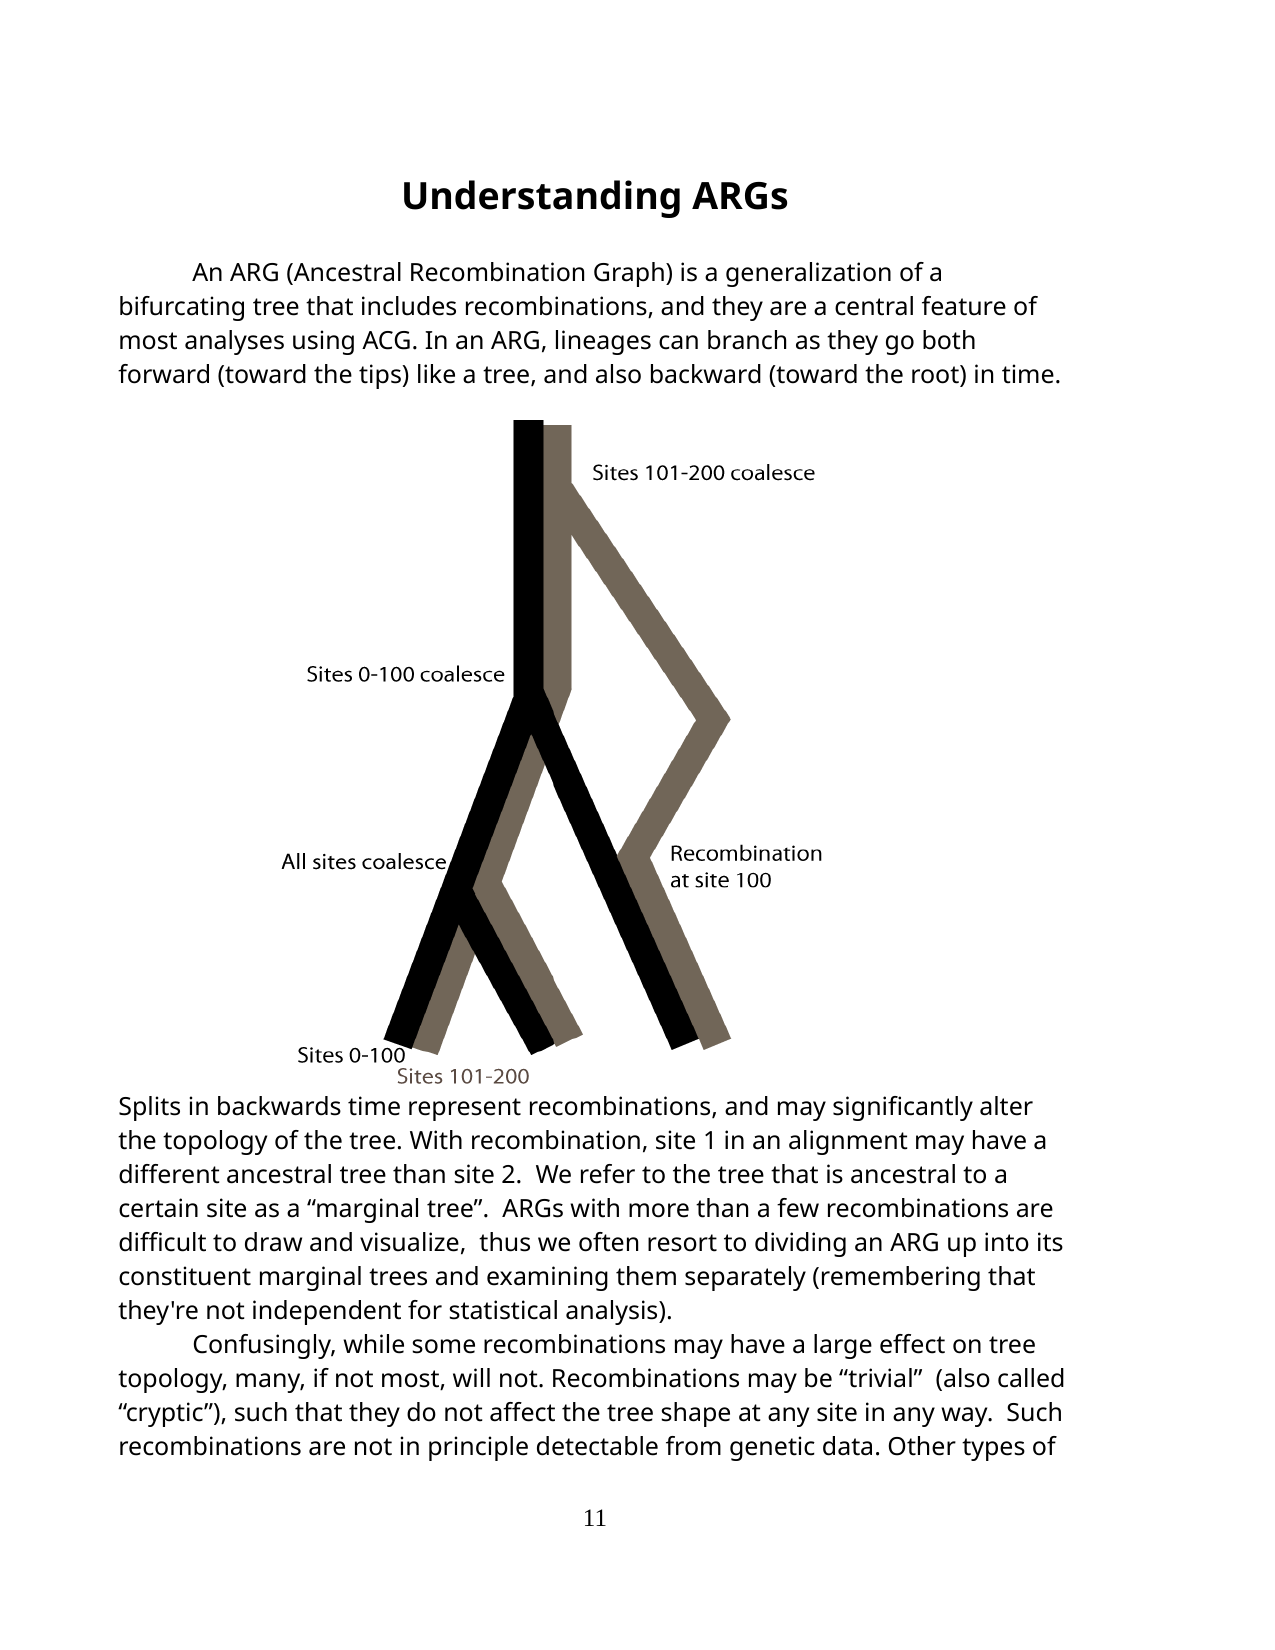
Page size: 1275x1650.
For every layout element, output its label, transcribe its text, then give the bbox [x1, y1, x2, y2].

text Confusingly, while some recombinations may have a large effect on tree topology, many, if not most, will not. Recombinations may be “trivial” (also called “cryptic”), such that they do not affect the tree shape at any site in any way. Such recombinations are not in principle detectable from genetic data. Other types of [118, 1327, 1071, 1463]
text An ARG (Ancestral Recombination Graph) is a generalization of a bifurcating tree that includes recombinations, and they are a central feature of most analyses using ACG. In an ARG, lineages can branch as they go both forward (toward the tips) like a tree, and also backward (toward the root) in time. Splits in backwards time represent recombinations, and may significantly alter the topology of the tree. With recombination, site 1 in an alignment may have a different ancestral tree than site 2. We refer to the tree that is ancestral to a certain site as a “marginal tree”. ARGs with more than a few recombinations are difficult to draw and visualize, thus we often resort to dividing an ARG up into its constituent marginal trees and examining them separately (remembering that they're not independent for statistical analysis). [118, 254, 1071, 1327]
picture [281, 420, 827, 1089]
text Understanding ARGs [118, 169, 1071, 220]
